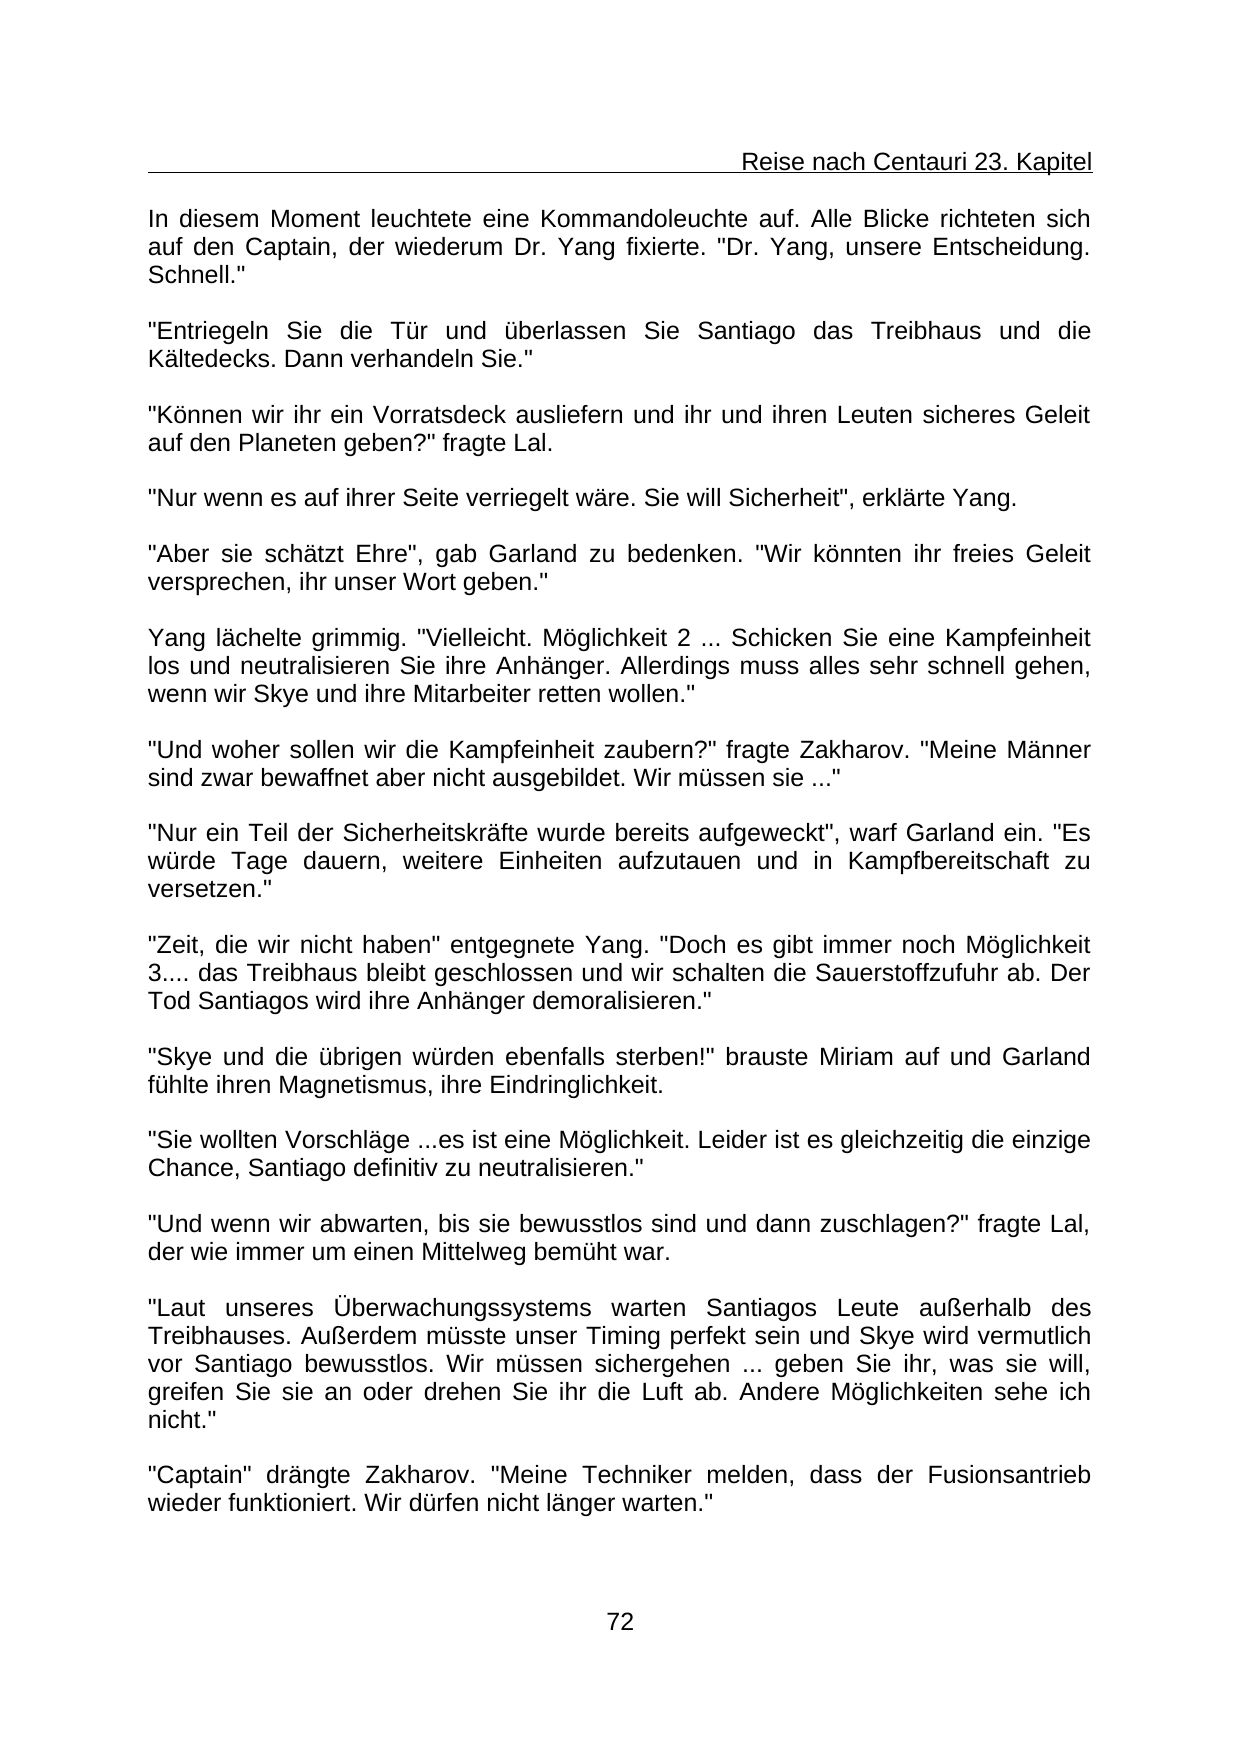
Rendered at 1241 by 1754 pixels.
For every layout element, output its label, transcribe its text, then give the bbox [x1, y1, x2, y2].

text "Entriegeln Sie die Tür und überlassen Sie Santiago das Treibhaus und die Kältedecks. Dann verhandeln Sie." [148, 317, 1092, 372]
text Yang lächelte grimmig. "Vielleicht. Möglichkeit 2 ... Schicken Sie eine Kampfeinheit los und neutralisieren Sie ihre Anhänger. Allerdings muss alles sehr schnell gehen, wenn wir Skye und ihre Mitarbeiter retten wollen." [148, 624, 1092, 707]
text "Zeit, die wir nicht haben" entgegnete Yang. "Doch es gibt immer noch Möglichkeit 3.... das Treibhaus bleibt geschlossen und wir schalten die Sauerstoffzufuhr ab. Der Tod Santiagos wird ihre Anhänger demoralisieren." [148, 931, 1092, 1014]
text "Und woher sollen wir die Kampfeinheit zaubern?" fragte Zakharov. "Meine Männer sind zwar bewaffnet aber nicht ausgebildet. Wir müssen sie ..." [148, 735, 1092, 791]
text "Skye und die übrigen würden ebenfalls sterben!" brauste Miriam auf und Garland fühlte ihren Magnetismus, ihre Eindringlichkeit. [148, 1042, 1092, 1098]
text "Nur wenn es auf ihrer Seite verriegelt wäre. Sie will Sicherheit", erklärte Yang. [148, 484, 1092, 512]
text In diesem Moment leuchtete eine Kommandoleuchte auf. Alle Blicke richteten sich auf den Captain, der wiederum Dr. Yang fixierte. "Dr. Yang, unsere Entscheidung. Schnell." [148, 205, 1092, 289]
text "Sie wollten Vorschläge ...es ist eine Möglichkeit. Leider ist es gleichzeitig die einzige Chance, Santiago definitiv zu neutralisieren." [148, 1126, 1092, 1182]
text "Captain" drängte Zakharov. "Meine Techniker melden, dass der Fusionsantrieb wieder funktioniert. Wir dürfen nicht länger warten." [148, 1461, 1092, 1517]
text "Nur ein Teil der Sicherheitskräfte wurde bereits aufgeweckt", warf Garland ein. "Es würde Tage dauern, weitere Einheiten aufzutauen und in Kampfbereitschaft zu versetzen." [148, 819, 1092, 903]
text "Können wir ihr ein Vorratsdeck ausliefern und ihr und ihren Leuten sicheres Geleit auf den Planeten geben?" fragte Lal. [148, 400, 1092, 456]
text "Und wenn wir abwarten, bis sie bewusstlos sind und dann zuschlagen?" fragte Lal, der wie immer um einen Mittelweg bemüht war. [148, 1210, 1092, 1266]
text "Aber sie schätzt Ehre", gab Garland zu bedenken. "Wir könnten ihr freies Geleit versprechen, ihr unser Wort geben." [148, 540, 1092, 596]
text "Laut unseres Überwachungssystems warten Santiagos Leute außerhalb des Treibhauses. Außerdem müsste unser Timing perfekt sein und Skye wird vermutlich vor Santiago bewusstlos. Wir müssen sichergehen ... geben Sie ihr, was sie will, greifen Sie sie an oder drehen Sie ihr die Luft ab. Andere Möglichkeiten sehe ich nicht." [148, 1294, 1092, 1433]
